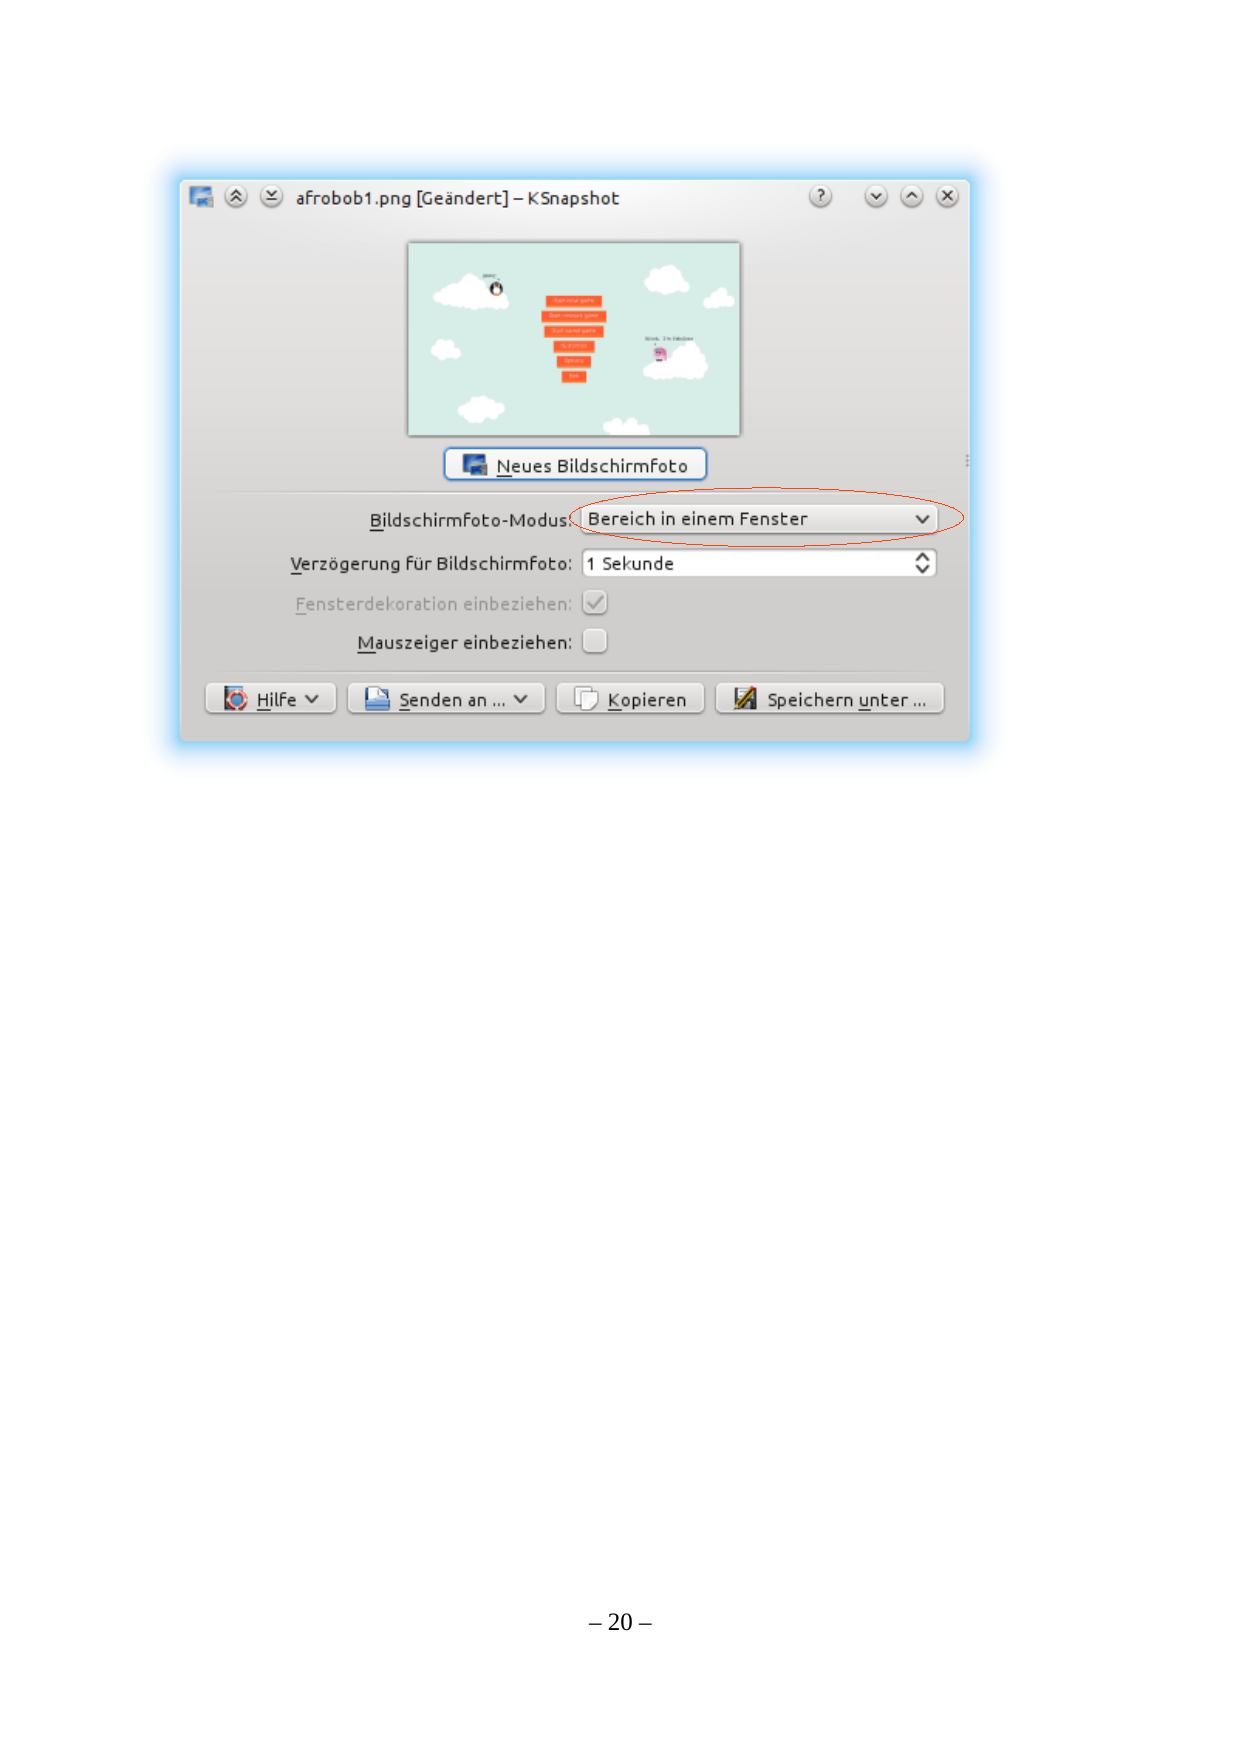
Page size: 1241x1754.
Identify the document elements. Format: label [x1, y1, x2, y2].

picture [118, 118, 1032, 804]
